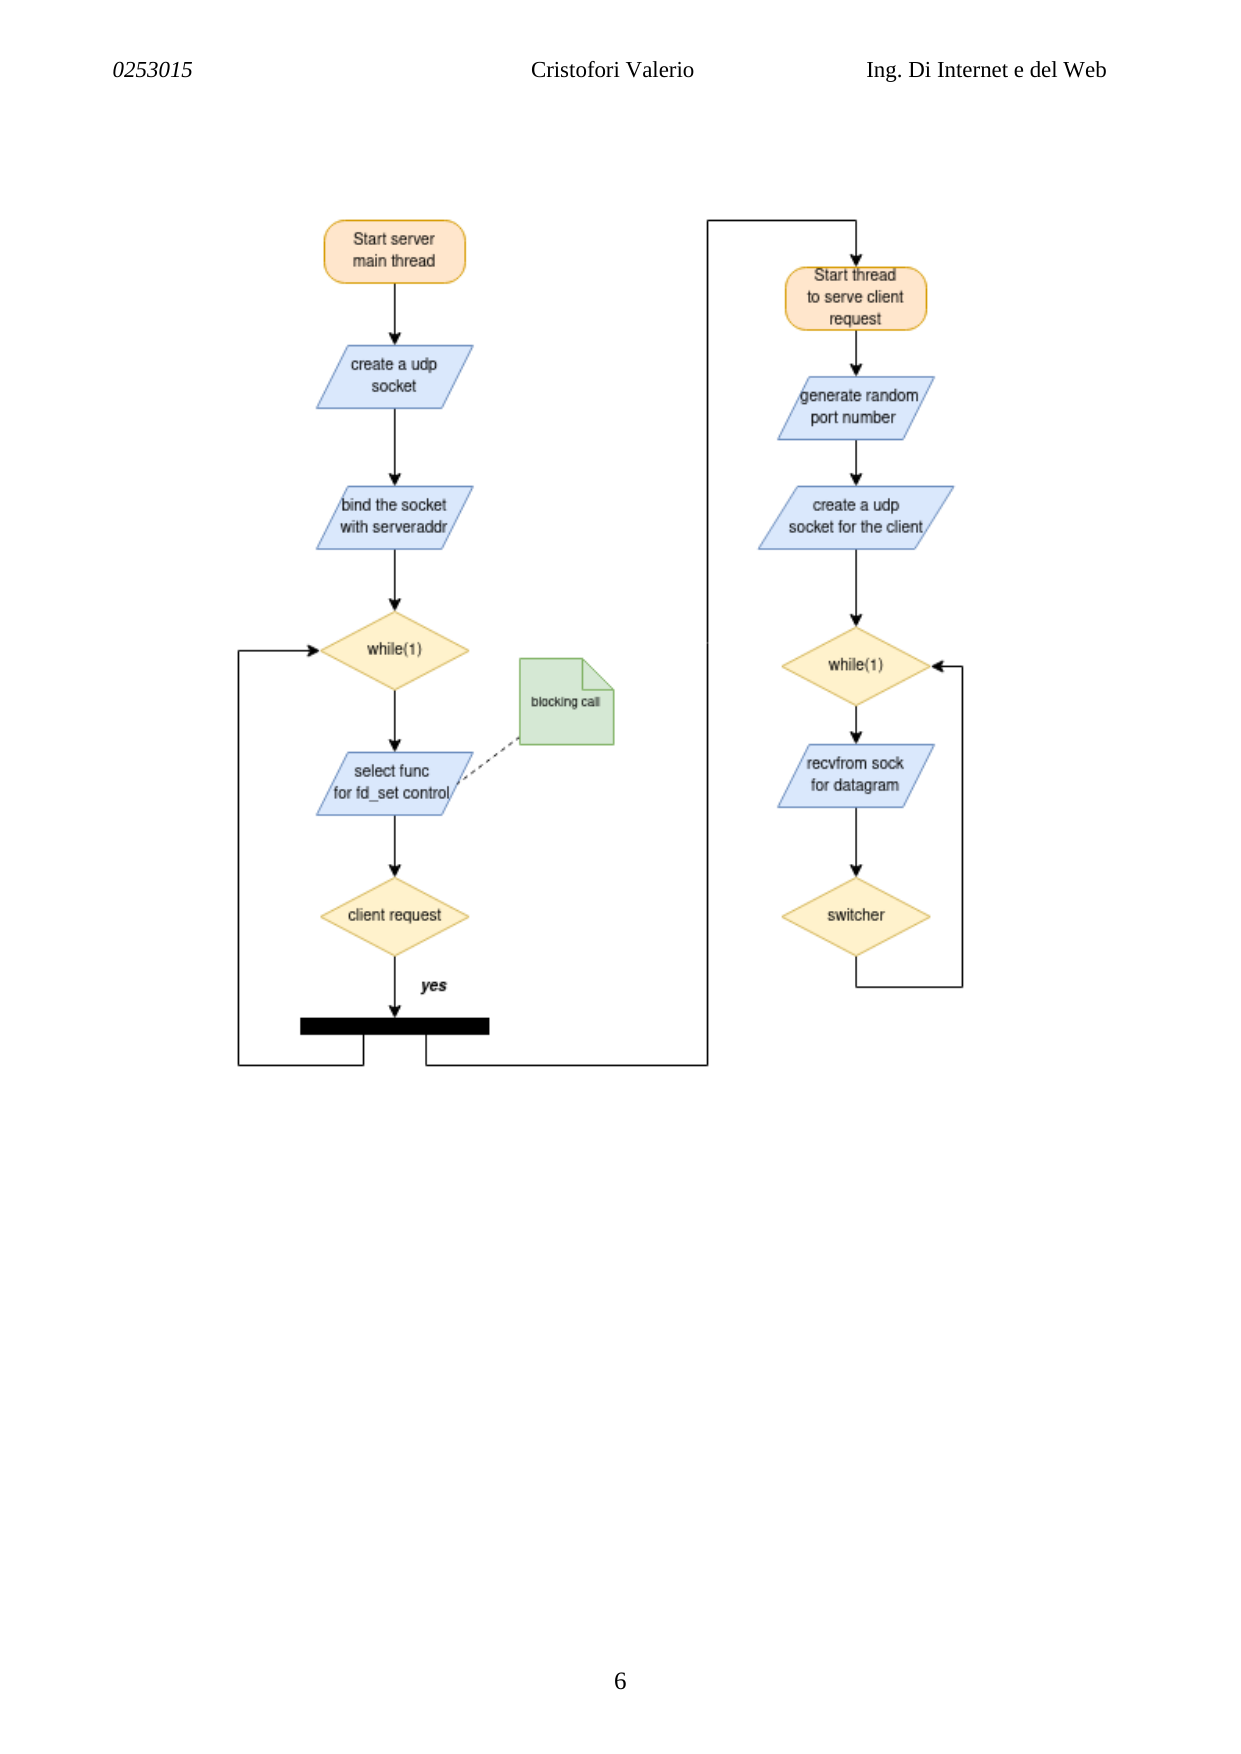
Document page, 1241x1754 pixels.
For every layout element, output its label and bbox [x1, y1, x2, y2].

picture [227, 209, 976, 1079]
